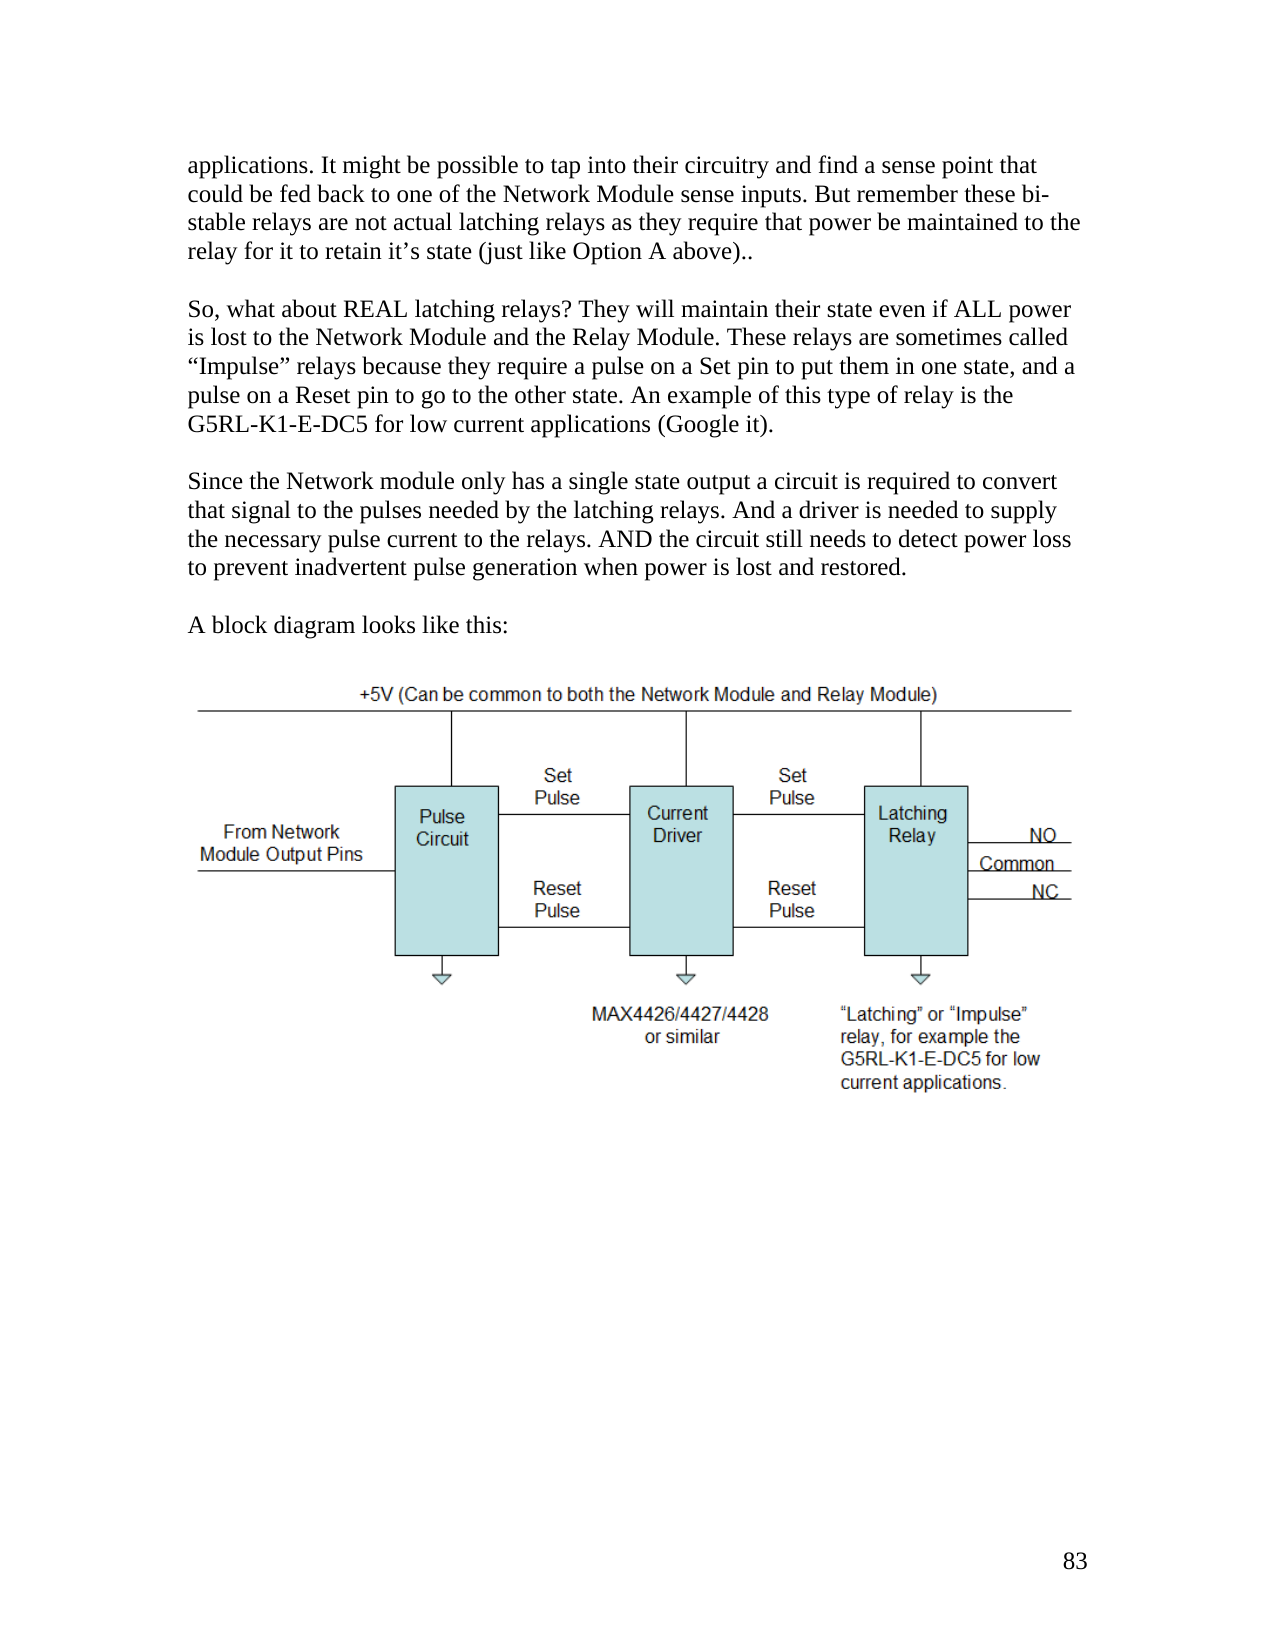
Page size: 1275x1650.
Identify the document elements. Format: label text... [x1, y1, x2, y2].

text Since the Network module only has a single state output a circuit is required to convert that signal to the pulses needed by the latching relays. And a driver is needed to supply the necessary pulse current to the relays. AND the circuit still needs to detect power loss to prevent inadvertent pulse generation when power is lost and restored. [187, 466, 1087, 581]
text So, what about REAL latching relays? They will maintain their state even if ALL power is lost to the Network Module and the Relay Module. These relays are sometimes called “Impulse” relays because they require a pulse on a Set pin to put them in one state, and a pulse on a Reset pin to go to the other state. An example of this type of relay is the G5RL-K1-E-DC5 for low current applications (Google it). [187, 294, 1087, 437]
text A block diagram looks like this: [187, 610, 1087, 639]
picture [187, 667, 1080, 1109]
text applications. It might be possible to tap into their circuitry and find a sense point that could be fed back to one of the Network Module sense inputs. But remember these bi-stable relays are not actual latching relays as they require that power be maintained to the relay for it to retain it’s state (just like Option A above).. [187, 150, 1087, 265]
